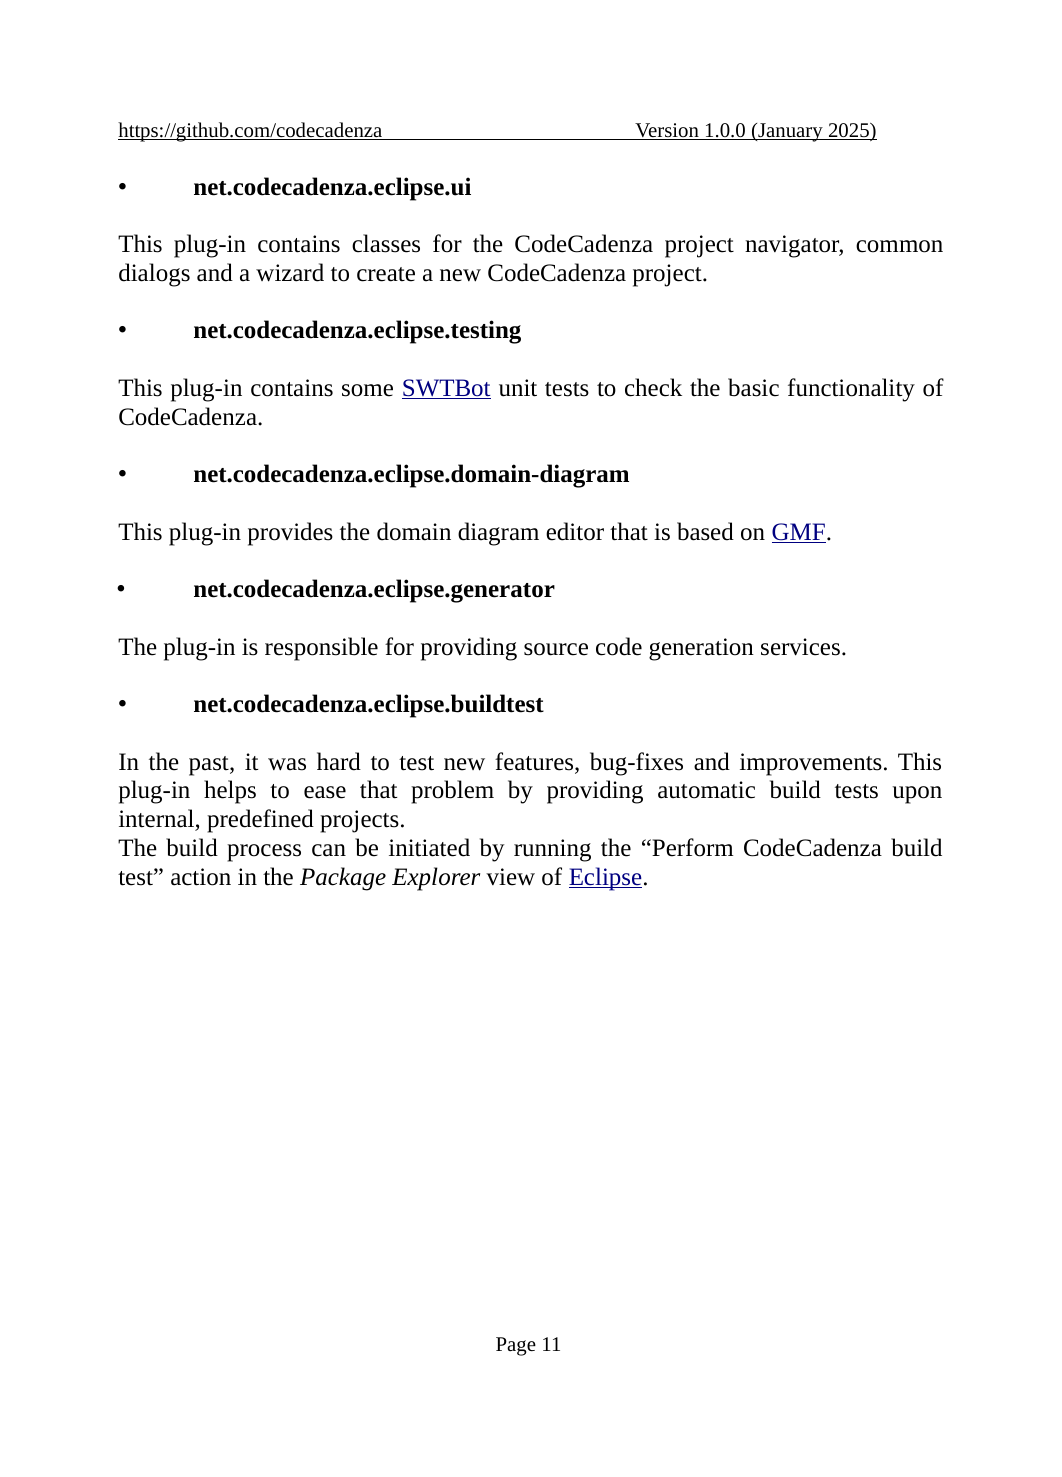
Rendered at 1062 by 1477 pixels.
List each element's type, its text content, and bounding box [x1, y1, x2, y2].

list net.codecadenza.eclipse.ui [118, 172, 944, 200]
list net.codecadenza.eclipse.domain-diagram [118, 459, 944, 488]
text This plug-in provides the domain diagram editor that is based on GMF. [118, 517, 944, 545]
list net.codecadenza.eclipse.buildtest [118, 689, 944, 718]
list net.codecadenza.eclipse.generator [117, 574, 944, 603]
text This plug-in contains classes for the CodeCadenza project navigator, common dialogs and a wizard to create a new CodeCadenza project. [118, 229, 944, 287]
text This plug-in contains some SWTBot unit tests to check the basic functionality of CodeCadenza. [118, 373, 944, 430]
list net.codecadenza.eclipse.testing [118, 315, 944, 344]
text In the past, it was hard to test new features, bug-fixes and improvements. This plug-in helps to ease that problem by providing automatic build tests upon internal, predefined projects. [118, 747, 944, 833]
text The plug-in is responsible for providing source code generation services. [118, 632, 944, 660]
text The build process can be initiated by running the “Perform CodeCadenza build test” action in the Package Explorer view of Eclipse. [118, 833, 944, 890]
